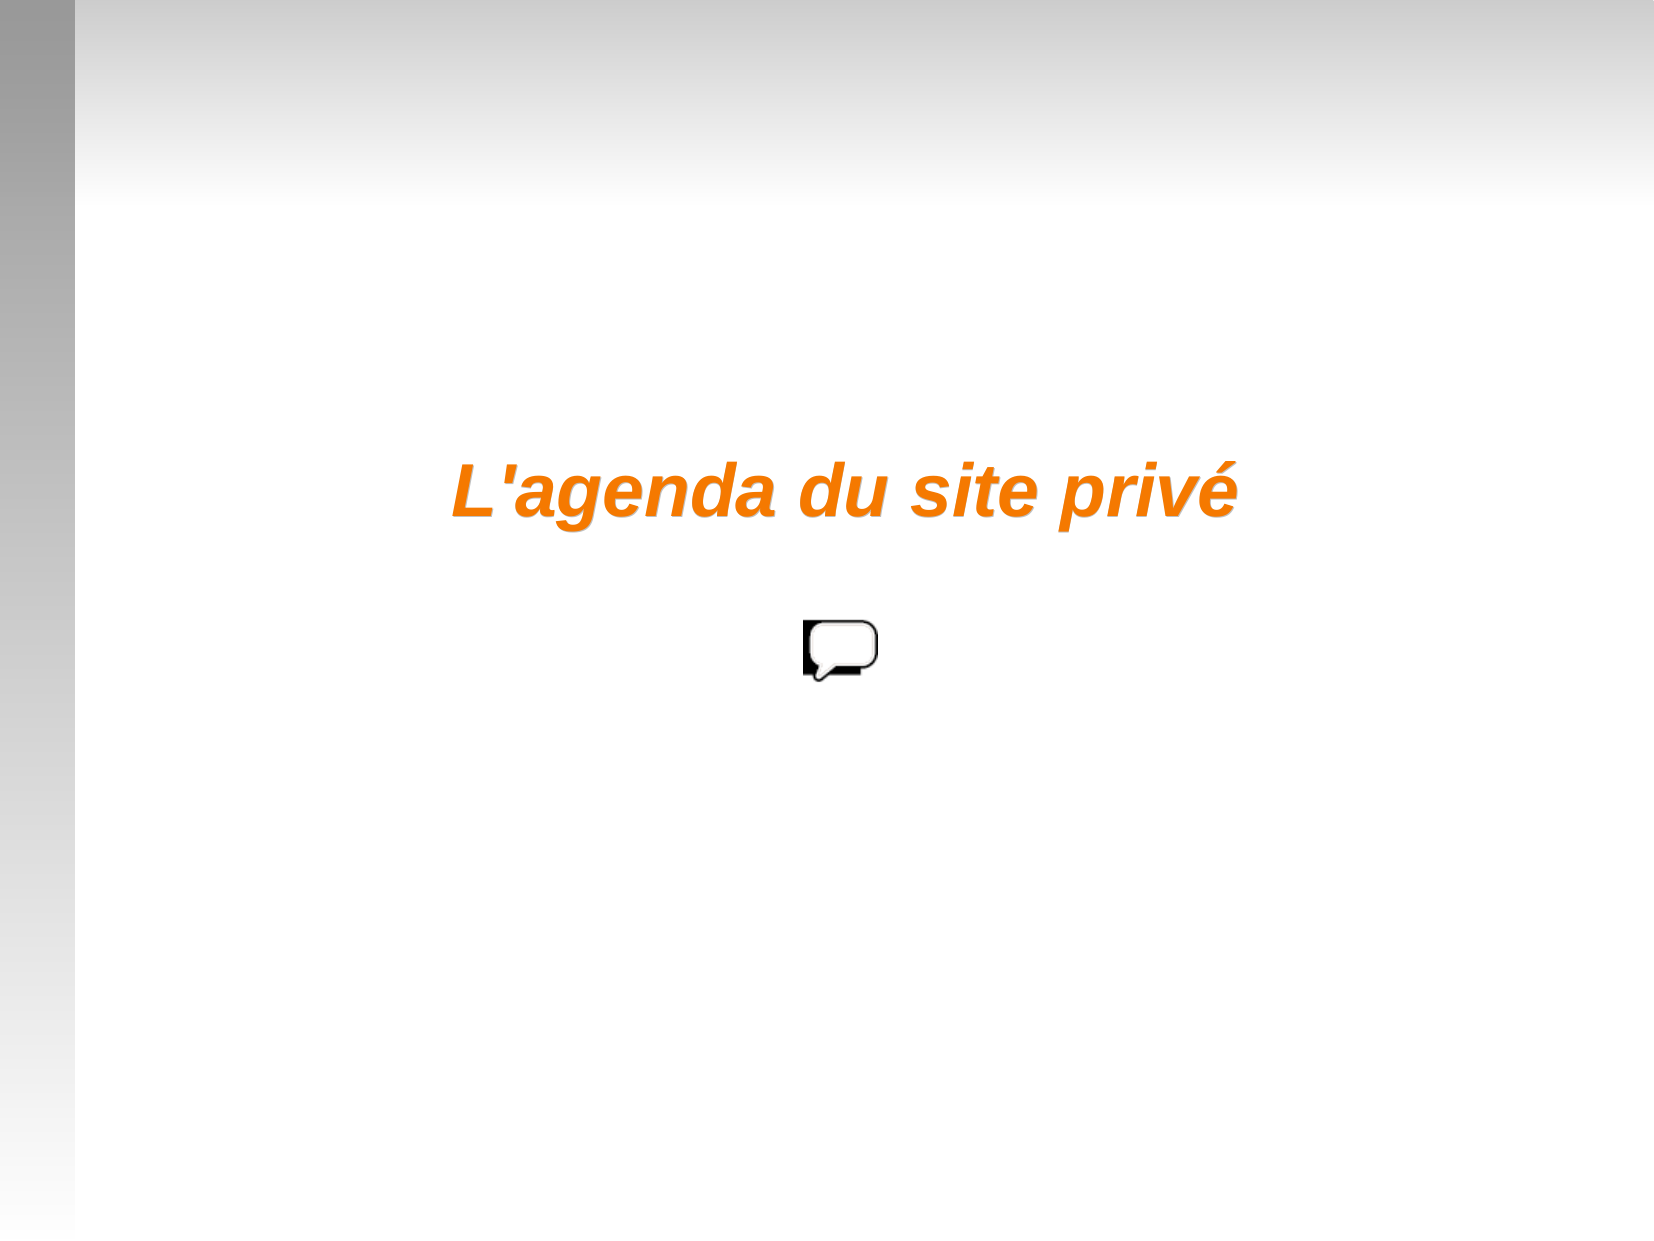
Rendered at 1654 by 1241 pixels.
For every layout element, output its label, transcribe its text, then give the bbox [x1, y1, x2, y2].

title L'agenda du site privé [148, 304, 1561, 677]
picture [803, 614, 878, 690]
